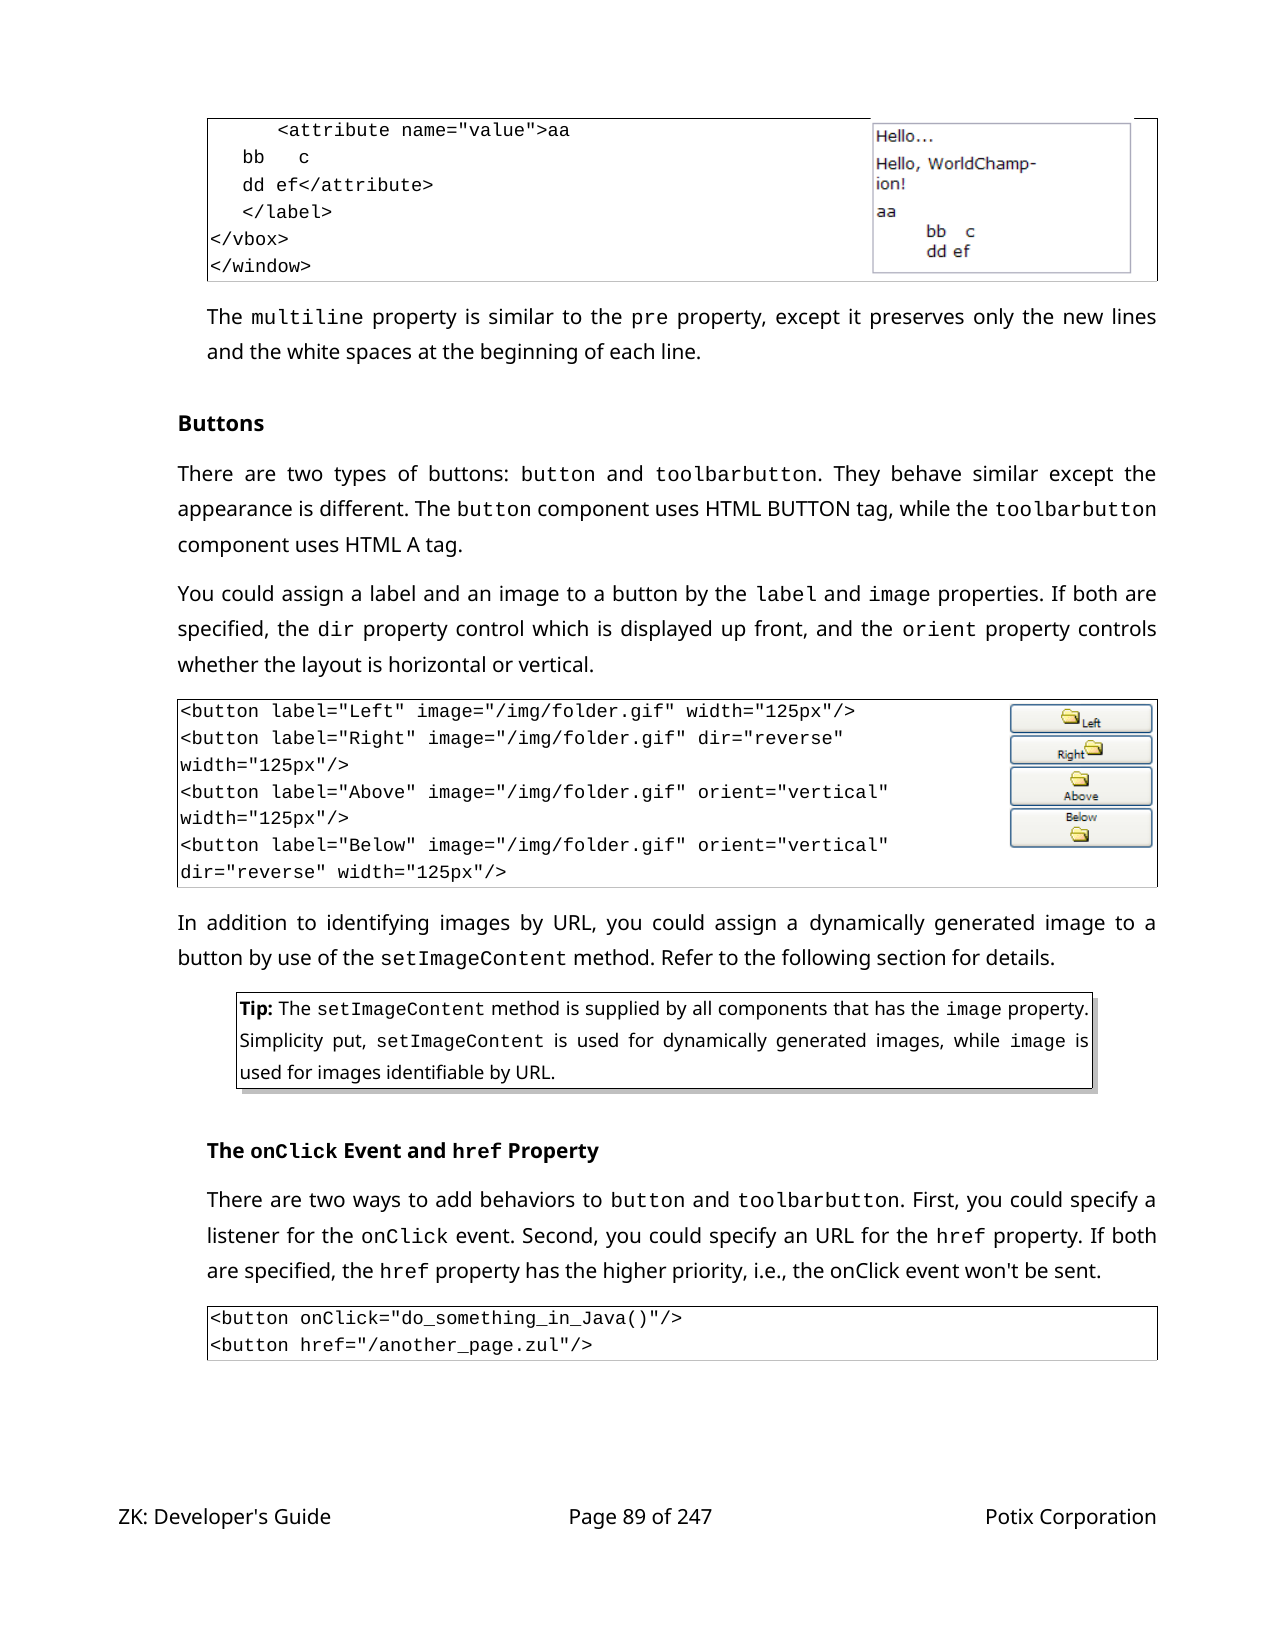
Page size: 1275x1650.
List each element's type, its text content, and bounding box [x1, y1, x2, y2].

text <button label="Below" image="/img/folder.gif" orient="vertical" dir="reverse" width="125px"/> [178, 833, 1157, 887]
subtitle Buttons [177, 408, 1157, 438]
text <button label="Right" image="/img/folder.gif" dir="reverse" width="125px"/> [178, 726, 1008, 777]
text You could assign a label and an image to a button by the label and image properties. If both are specified, the dir property control which is displayed up front, and the orient property controls whether the layout is horizontal or vertical. [177, 579, 1157, 678]
text [1135, 227, 1157, 251]
text <button label="Left" image="/img/folder.gif" width="125px"/> [178, 700, 1157, 723]
text <button label="Above" image="/img/folder.gif" orient="vertical" width="125px"/> [178, 779, 1008, 830]
text [1135, 200, 1157, 224]
text In addition to identifying images by URL, you could assign a dynamically generated image to a button by use of the setImageContent method. Refer to the following section for details. [177, 908, 1157, 972]
text </label> [208, 200, 870, 224]
text bb c [208, 145, 870, 169]
text </vbox> [208, 227, 870, 251]
text There are two ways to add behaviors to button and toolbarbutton. First, you could specify a listener for the onClick event. Second, you could specify an URL for the href property. If both are specified, the href property has the higher priority, i.e., the onClick event won't be sent. [207, 1186, 1157, 1285]
text dd ef</attribute> [208, 172, 870, 197]
picture [1008, 702, 1156, 850]
text </window> [208, 254, 1157, 281]
text Tip: The setImageContent method is supplied by all components that has the image property. Simplicity put, setImageContent is used for dynamically generated images, while image is used for images identifiable by URL. [237, 993, 1092, 1088]
text The multiline property is similar to the pre property, except it preserves only the new lines and the white spaces at the beginning of each line. [207, 302, 1157, 366]
text [1135, 145, 1157, 169]
picture [870, 118, 1135, 276]
text <button href="/another_page.zul"/> [208, 1333, 1157, 1360]
text <attribute name="value">aa [208, 119, 870, 142]
subtitle The onClick Event and href Property [207, 1136, 1157, 1165]
text There are two types of buttons: button and toolbarbutton. They behave similar except the appearance is different. The button component uses HTML BUTTON tag, while the toolbarbutton component uses HTML A tag. [177, 459, 1157, 558]
text [1135, 172, 1157, 197]
text <button onClick="do_something_in_Java()"/> [208, 1307, 1157, 1330]
